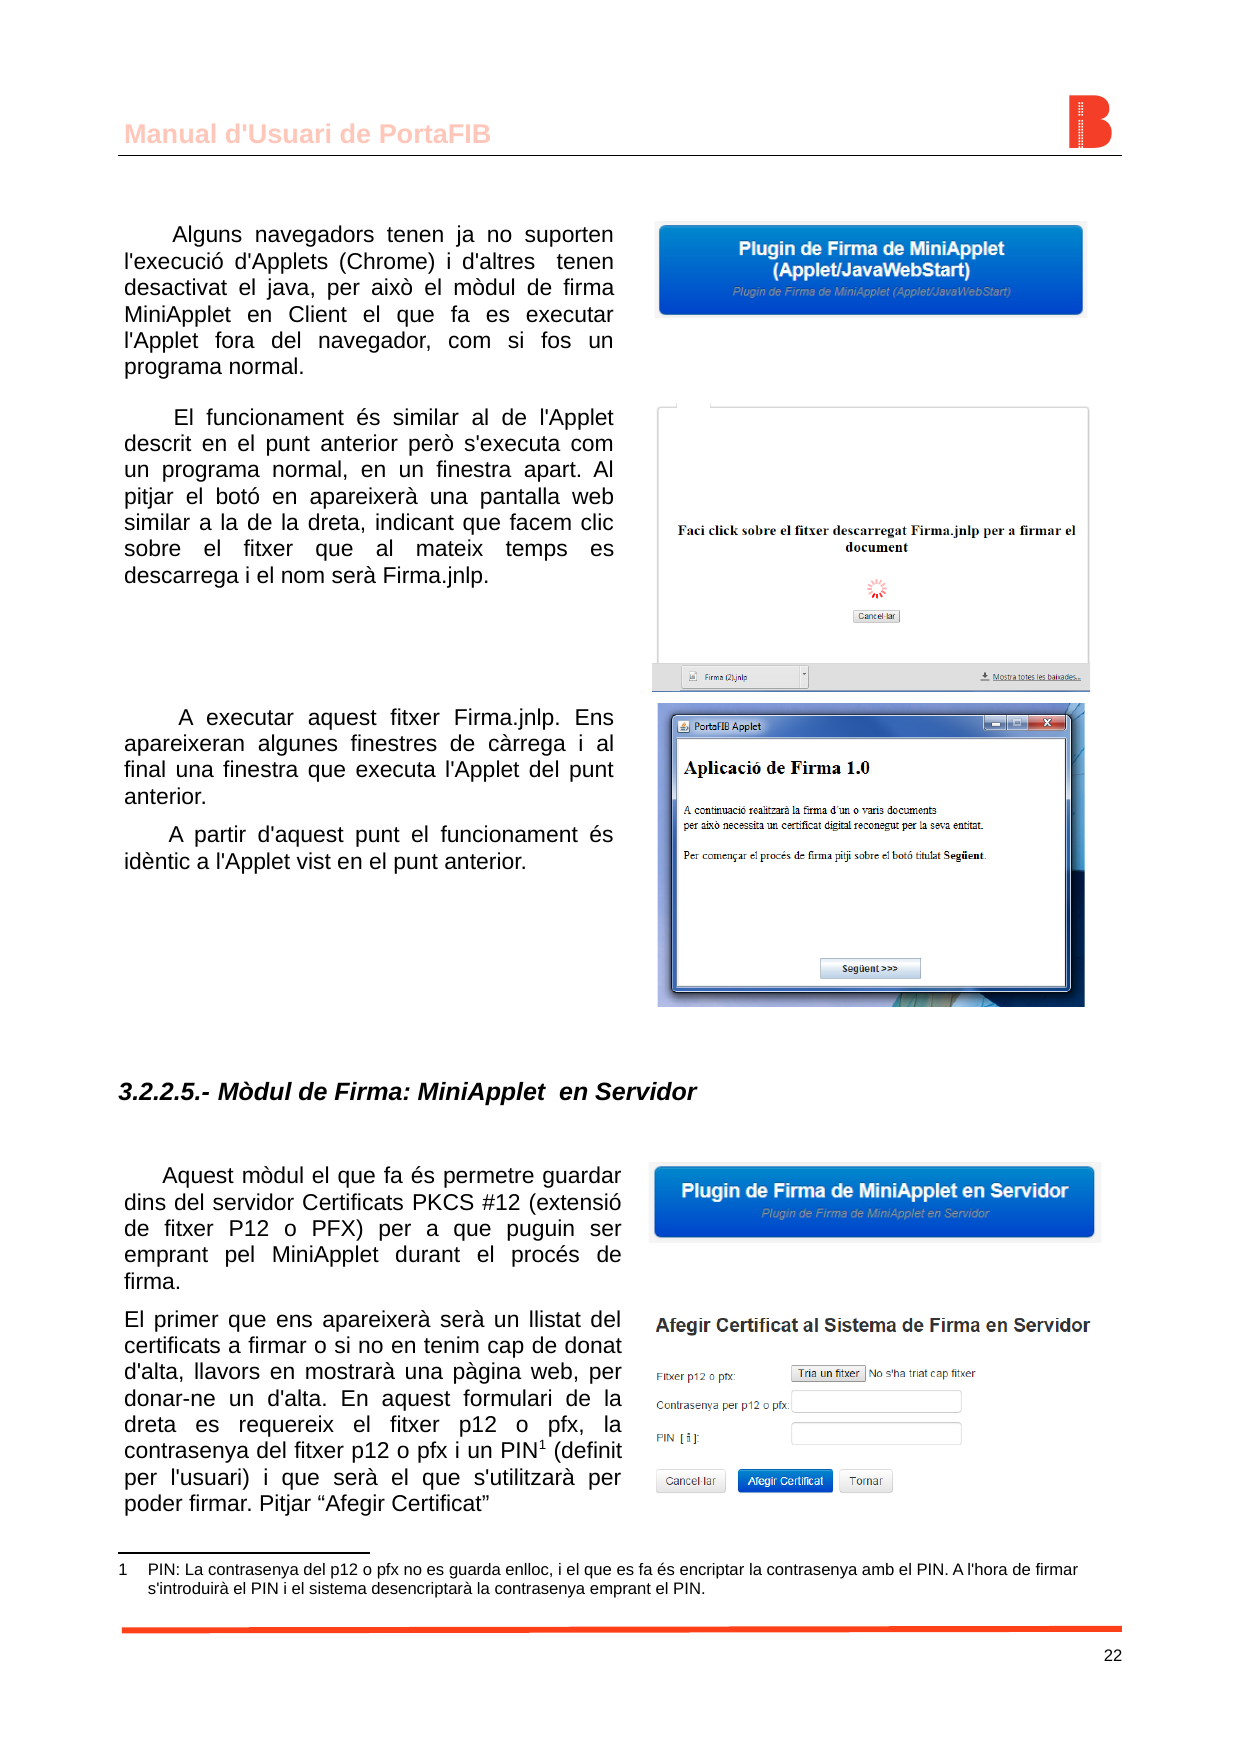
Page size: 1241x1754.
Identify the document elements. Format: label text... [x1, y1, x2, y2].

picture [654, 221, 1088, 318]
table_header Alguns navegadors tenen ja no suporten l'execució d'Applets (Chrome) i d'altres tenen desactivat el java, per això el mòdul de firma MiniApplet en Client el que fa es executar l'Applet fora del navegador, com si fos un programa normal. [118, 216, 620, 398]
subtitle Mòdul de Firma: MiniApplet en Servidor [118, 1076, 1122, 1105]
table_cell [628, 1300, 1122, 1522]
table_cell A executar aquest fitxer Firma.jnlp. Ens apareixeran algunes finestres de càrrega i al final una finestra que executa l'Applet del punt anterior. A partir d'aquest punt el funcionament és idèntic a l'Applet vist en el punt anterior. [118, 698, 620, 1013]
table_cell [620, 398, 1122, 698]
table_header Aquest mòdul el que fa és permetre guardar dins del servidor Certificats PKCS #12 (extensió de fitxer P12 o PFX) per a que puguin ser emprant pel MiniApplet durant el procés de firma. [118, 1157, 628, 1300]
picture [652, 403, 1091, 692]
table_header [628, 1157, 1122, 1300]
picture [648, 1162, 1102, 1243]
picture [657, 703, 1085, 1007]
picture [1063, 94, 1117, 150]
table_cell El funcionament és similar al de l'Applet descrit en el punt anterior però s'executa com un programa normal, en un finestra apart. Al pitjar el botó en apareixerà una pantalla web similar a la de la dreta, indicant que facem clic sobre el fitxer que al mateix temps es descarrega i el nom serà Firma.jnlp. [118, 398, 620, 698]
table_header [620, 216, 1122, 398]
picture [646, 1305, 1104, 1516]
table_cell El primer que ens apareixerà serà un llistat del certificats a firmar o si no en tenim cap de donat d'alta, llavors en mostrarà una pàgina web, per donar-ne un d'alta. En aquest formulari de la dreta es requereix el fitxer p12 o pfx, la contrasenya del fitxer p12 o pfx i un PIN (definit per l'usuari) i que serà el que s'utilitzarà per poder firmar. Pitjar “Afegir Certificat” [118, 1300, 628, 1522]
table_cell [620, 698, 1122, 1013]
